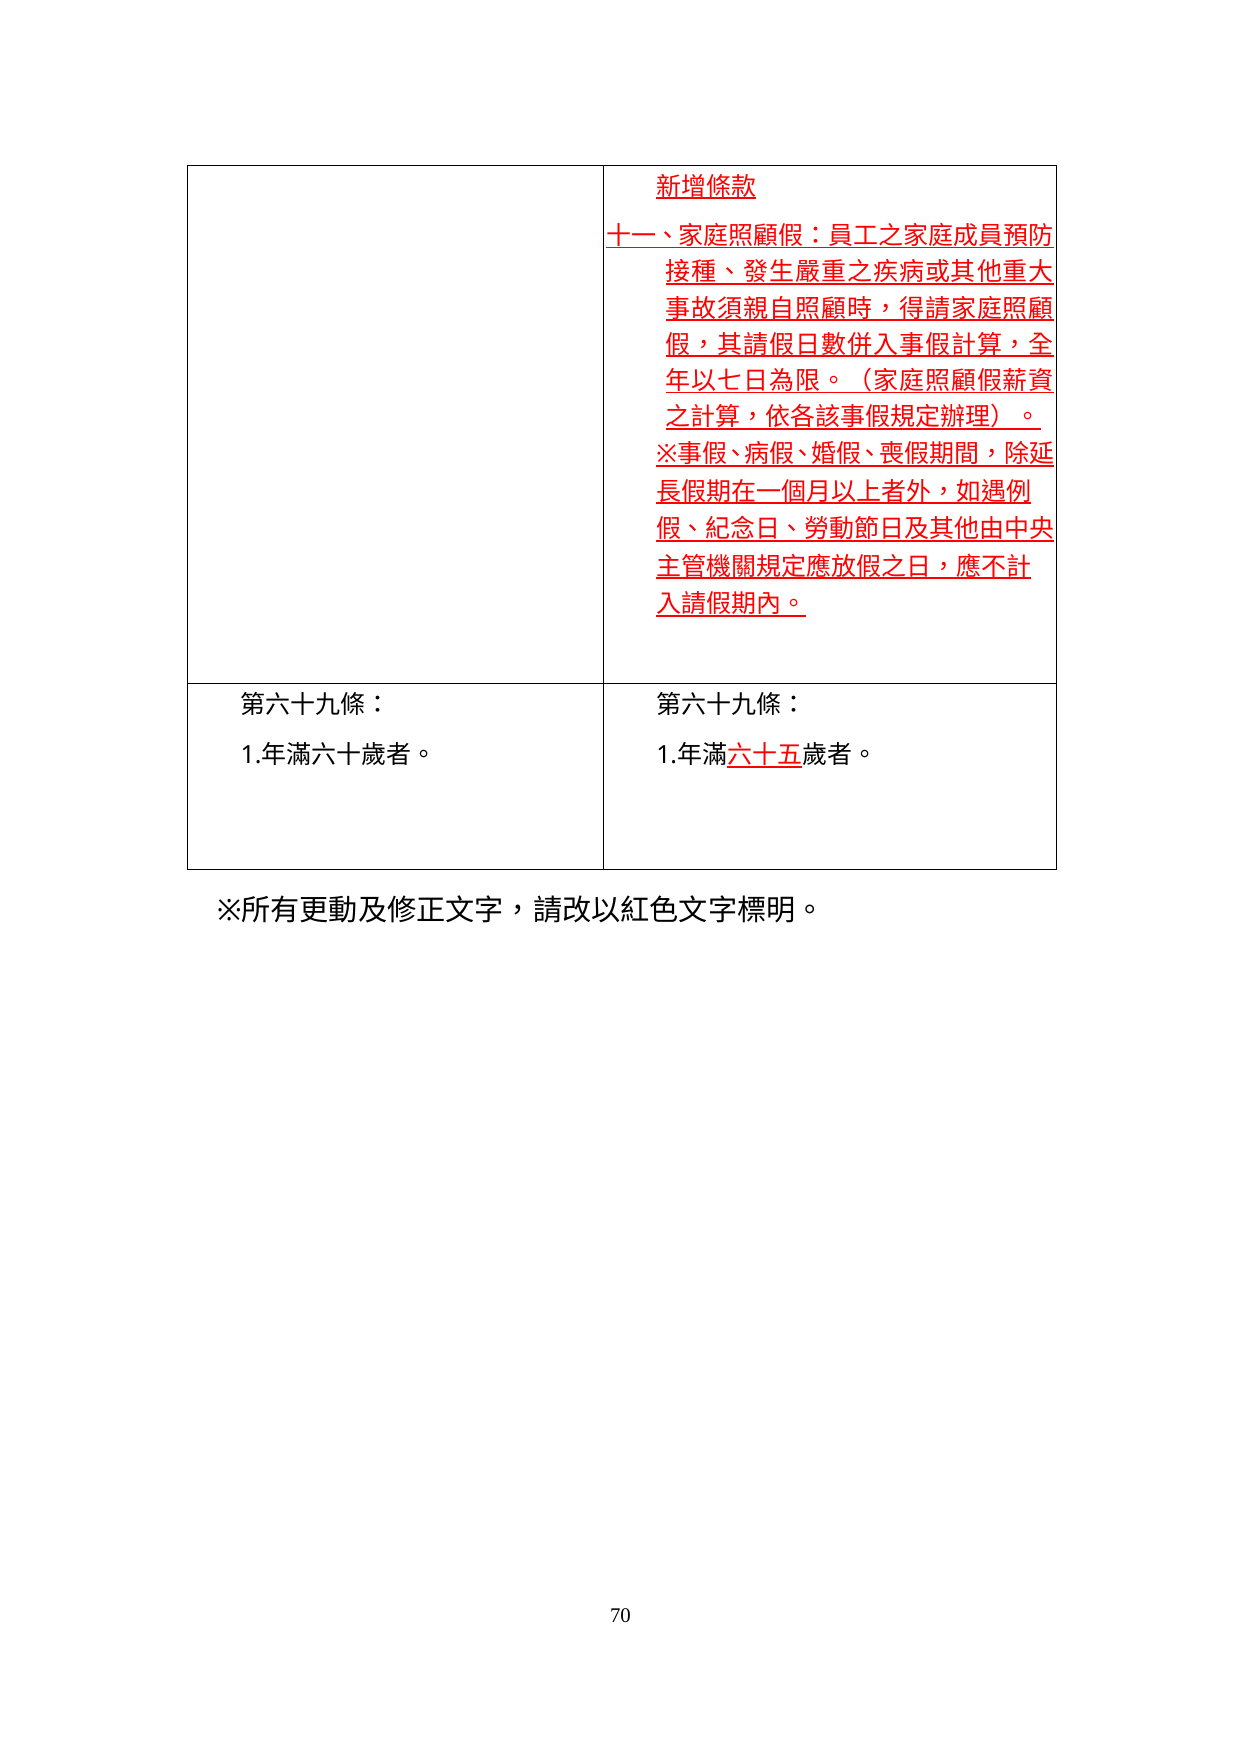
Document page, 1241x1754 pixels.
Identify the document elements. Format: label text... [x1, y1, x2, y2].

text ※所有更動及修正文字，請改以紅色文字標明。 [217, 870, 1088, 945]
table_cell [188, 166, 603, 683]
table_cell 新增條款 十一、家庭照顧假：員工之家庭成員預防接種、發生嚴重之疾病或其他重大事故須親自照顧時，得請家庭照顧假，其請假日數併入事假計算，全年以七日為限。（家庭照顧假薪資之計算，依各該事假規定辦理）。 ※事假、病假、婚假、喪假期間，除延長假期在一個月以上者外，如遇例假、紀念日、勞動節日及其他由中央主管機關規定應放假之日，應不計入請假期內。 [604, 166, 1056, 683]
table_cell 第六十九條： 1.年滿六十五歲者。 [604, 684, 1056, 869]
table_cell 第六十九條： 1.年滿六十歲者。 [188, 684, 603, 869]
